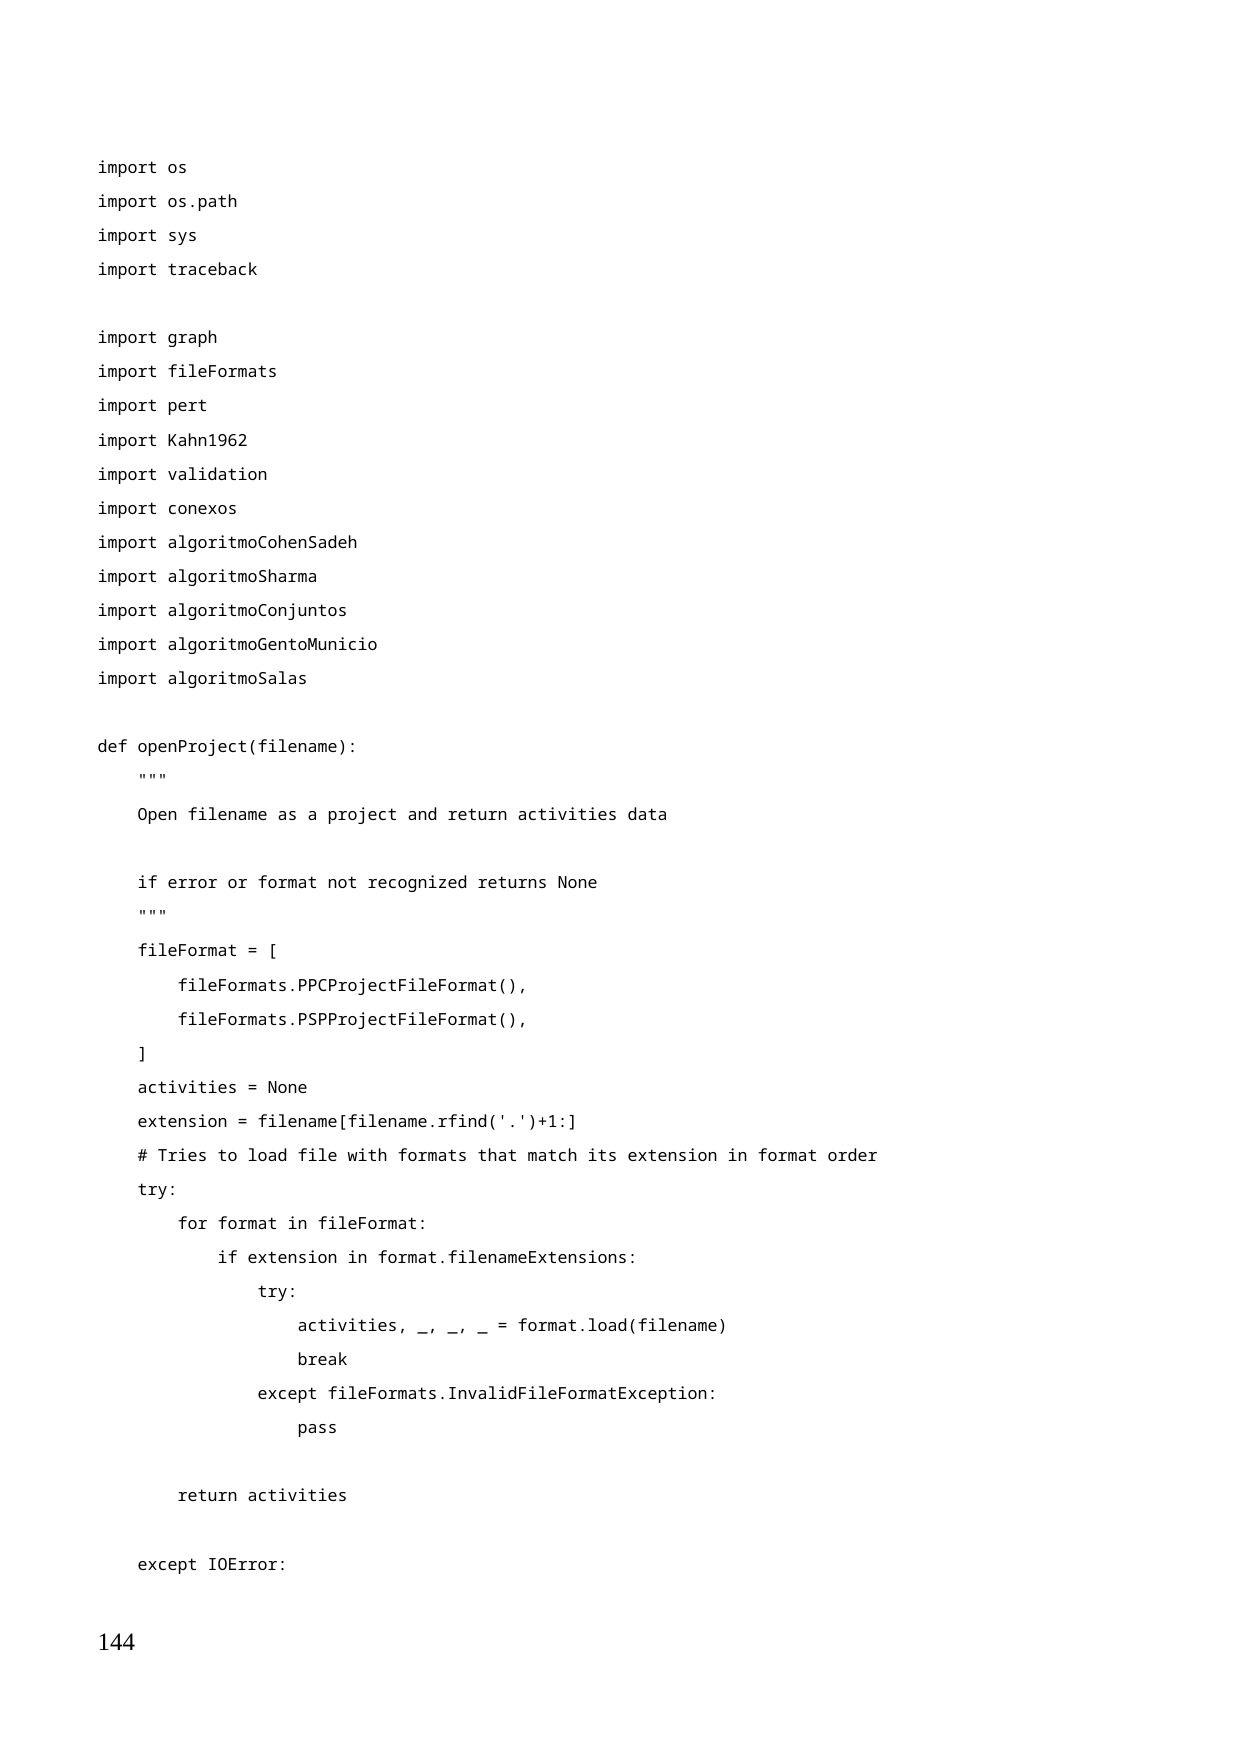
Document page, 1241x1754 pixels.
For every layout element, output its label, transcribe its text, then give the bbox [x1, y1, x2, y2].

text # Tries to load file with formats that match its extension in format order [97, 1143, 1113, 1166]
text import os [97, 156, 1113, 178]
text import os.path [97, 190, 1113, 212]
text if extension in format.filenameExtensions: [97, 1246, 1113, 1268]
text import Kahn1962 [97, 428, 1113, 451]
text activities = None [97, 1075, 1113, 1098]
text if error or format not recognized returns None [97, 871, 1113, 894]
text try: [97, 1280, 1113, 1302]
text except fileFormats.InvalidFileFormatException: [97, 1382, 1113, 1404]
text try: [97, 1177, 1113, 1200]
text import pert [97, 394, 1113, 417]
text break [97, 1348, 1113, 1371]
text import algoritmoGentoMunicio [97, 632, 1113, 655]
text fileFormats.PSPProjectFileFormat(), [97, 1007, 1113, 1030]
text def openProject(filename): [97, 735, 1113, 757]
text import algoritmoConjuntos [97, 598, 1113, 621]
text Open filename as a project and return activities data [97, 803, 1113, 826]
text """ [97, 769, 1113, 791]
text ] [97, 1041, 1113, 1064]
text import fileFormats [97, 360, 1113, 383]
text pass [97, 1416, 1113, 1439]
text return activities [97, 1484, 1113, 1507]
text import algoritmoCohenSadeh [97, 530, 1113, 553]
text """ [97, 905, 1113, 928]
text import traceback [97, 258, 1113, 281]
text for format in fileFormat: [97, 1212, 1113, 1234]
text extension = filename[filename.rfind('.')+1:] [97, 1109, 1113, 1132]
text import algoritmoSharma [97, 564, 1113, 587]
text import algoritmoSalas [97, 667, 1113, 689]
text import conexos [97, 496, 1113, 519]
text fileFormat = [ [97, 939, 1113, 962]
text activities, _, _, _ = format.load(filename) [97, 1314, 1113, 1336]
text import validation [97, 462, 1113, 485]
text import graph [97, 326, 1113, 349]
text import sys [97, 224, 1113, 246]
text fileFormats.PPCProjectFileFormat(), [97, 973, 1113, 996]
text except IOError: [97, 1552, 1113, 1575]
